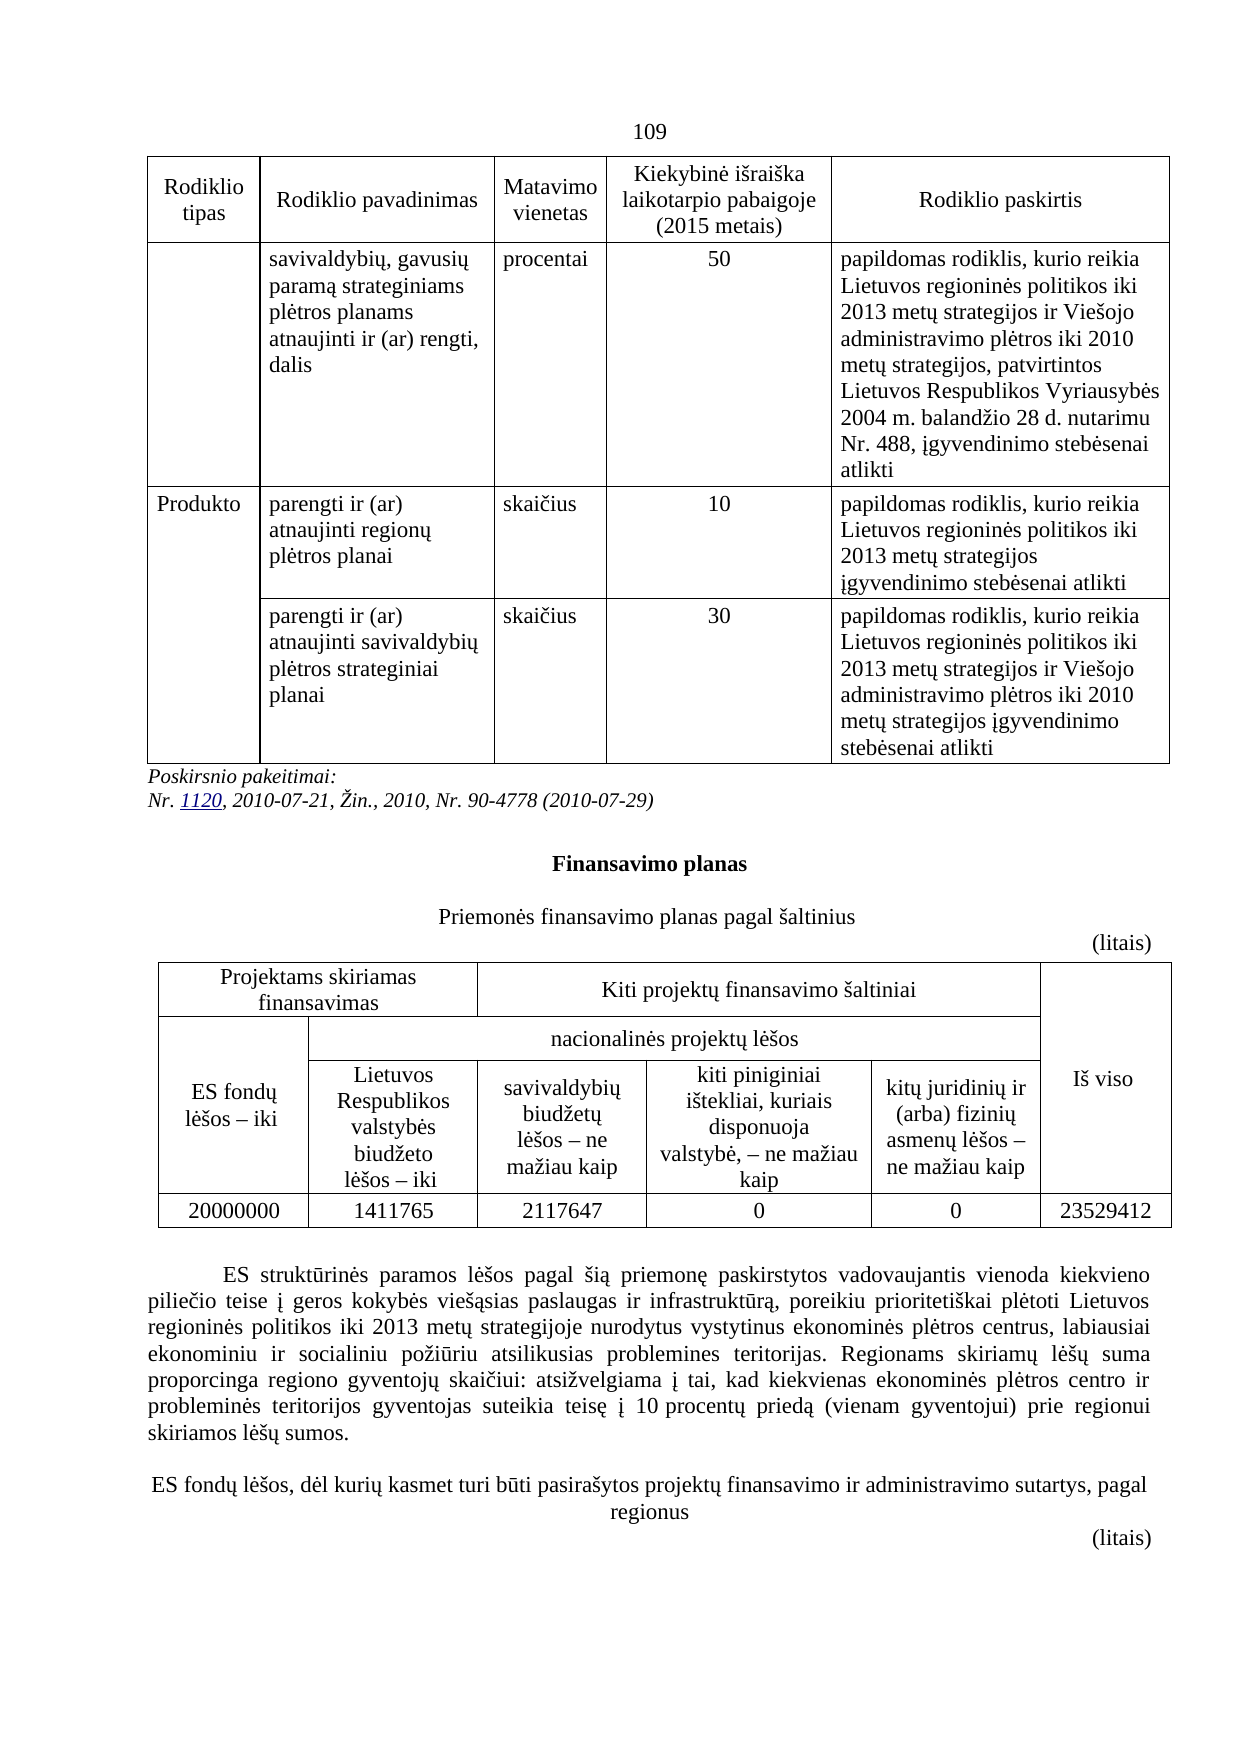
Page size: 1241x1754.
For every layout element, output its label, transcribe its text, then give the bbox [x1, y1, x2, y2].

table_cell ES fondų lėšos – iki [159, 1017, 308, 1192]
text Finansavimo planas [148, 850, 1152, 877]
table_cell 0 [647, 1194, 871, 1227]
table_header Rodiklio tipas [148, 157, 259, 242]
table_cell 50 [607, 243, 831, 486]
table_cell papildomas rodiklis, kurio reikia Lietuvos regioninės politikos iki 2013 metų strategijos ir Viešojo administravimo plėtros iki 2010 metų strategijos, patvirtintos Lietuvos Respublikos Vyriausybės 2004 m. balandžio 28 d. nutarimu Nr. 488, įgyvendinimo stebėsenai atlikti [832, 243, 1169, 486]
table_header Rodiklio paskirtis [832, 157, 1169, 242]
table_cell savivaldybių biudžetų lėšos – ne mažiau kaip [478, 1061, 646, 1192]
table_header Kiekybinė išraiška laikotarpio pabaigoje (2015 metais) [607, 157, 831, 242]
table_cell 30 [607, 599, 831, 763]
table_cell kitų juridinių ir (arba) fizinių asmenų lėšos – ne mažiau kaip [872, 1061, 1040, 1192]
table_header Kiti projektų finansavimo šaltiniai [478, 963, 1040, 1016]
table_cell Produkto [148, 487, 259, 763]
table_cell papildomas rodiklis, kurio reikia Lietuvos regioninės politikos iki 2013 metų strategijos ir Viešojo administravimo plėtros iki 2010 metų strategijos įgyvendinimo stebėsenai atlikti [832, 599, 1169, 763]
table_header Rodiklio pavadinimas [261, 157, 494, 242]
table_cell parengti ir (ar) atnaujinti regionų plėtros planai [261, 487, 494, 598]
text ES fondų lėšos, dėl kurių kasmet turi būti pasirašytos projektų finansavimo ir administravimo sutartys, pagal regionus [148, 1472, 1152, 1524]
table_cell Lietuvos Respublikos valstybės biudžeto lėšos – iki [309, 1061, 477, 1192]
table_cell nacionalinės projektų lėšos [309, 1017, 1040, 1059]
text Poskirsnio pakeitimai: [148, 764, 1152, 788]
table_header Iš viso [1041, 963, 1171, 1192]
table_cell 0 [872, 1194, 1040, 1227]
table_cell 1411765 [309, 1194, 477, 1227]
table_cell procentai [495, 243, 606, 486]
text (litais) [148, 929, 1152, 956]
text Nr. 1120, 2010-07-21, Žin., 2010, Nr. 90-4778 (2010-07-29) [148, 788, 1152, 812]
table_cell papildomas rodiklis, kurio reikia Lietuvos regioninės politikos iki 2013 metų strategijos įgyvendinimo stebėsenai atlikti [832, 487, 1169, 598]
table_cell 10 [607, 487, 831, 598]
table_cell skaičius [495, 487, 606, 598]
table_header Matavimo vienetas [495, 157, 606, 242]
table_cell skaičius [495, 599, 606, 763]
table_cell 23529412 [1041, 1194, 1171, 1227]
table_cell savivaldybių, gavusių paramą strateginiams plėtros planams atnaujinti ir (ar) rengti, dalis [261, 243, 494, 486]
text ES struktūrinės paramos lėšos pagal šią priemonę paskirstytos vadovaujantis vienoda kiekvieno piliečio teise į geros kokybės viešąsias paslaugas ir infrastruktūrą, poreikiu prioritetiškai plėtoti Lietuvos regioninės politikos iki 2013 metų strategijoje nurodytus vystytinus ekonominės plėtros centrus, labiausiai ekonominiu ir socialiniu požiūriu atsilikusias problemines teritorijas. Regionams skiriamų lėšų suma proporcinga regiono gyventojų skaičiui: atsižvelgiama į tai, kad kiekvienas ekonominės plėtros centro ir probleminės teritorijos gyventojas suteikia teisę į 10 procentų priedą (vienam gyventojui) prie regionui skiriamos lėšų sumos. [148, 1261, 1152, 1445]
text (litais) [148, 1524, 1152, 1551]
table_cell 2117647 [478, 1194, 646, 1227]
table_cell 20000000 [159, 1194, 308, 1227]
table_header Projektams skiriamas finansavimas [159, 963, 477, 1016]
table_cell kiti piniginiai ištekliai, kuriais disponuoja valstybė, – ne mažiau kaip [647, 1061, 871, 1192]
table_cell [148, 243, 259, 486]
text Priemonės finansavimo planas pagal šaltinius [148, 903, 1152, 929]
table_cell parengti ir (ar) atnaujinti savivaldybių plėtros strateginiai planai [261, 599, 494, 763]
